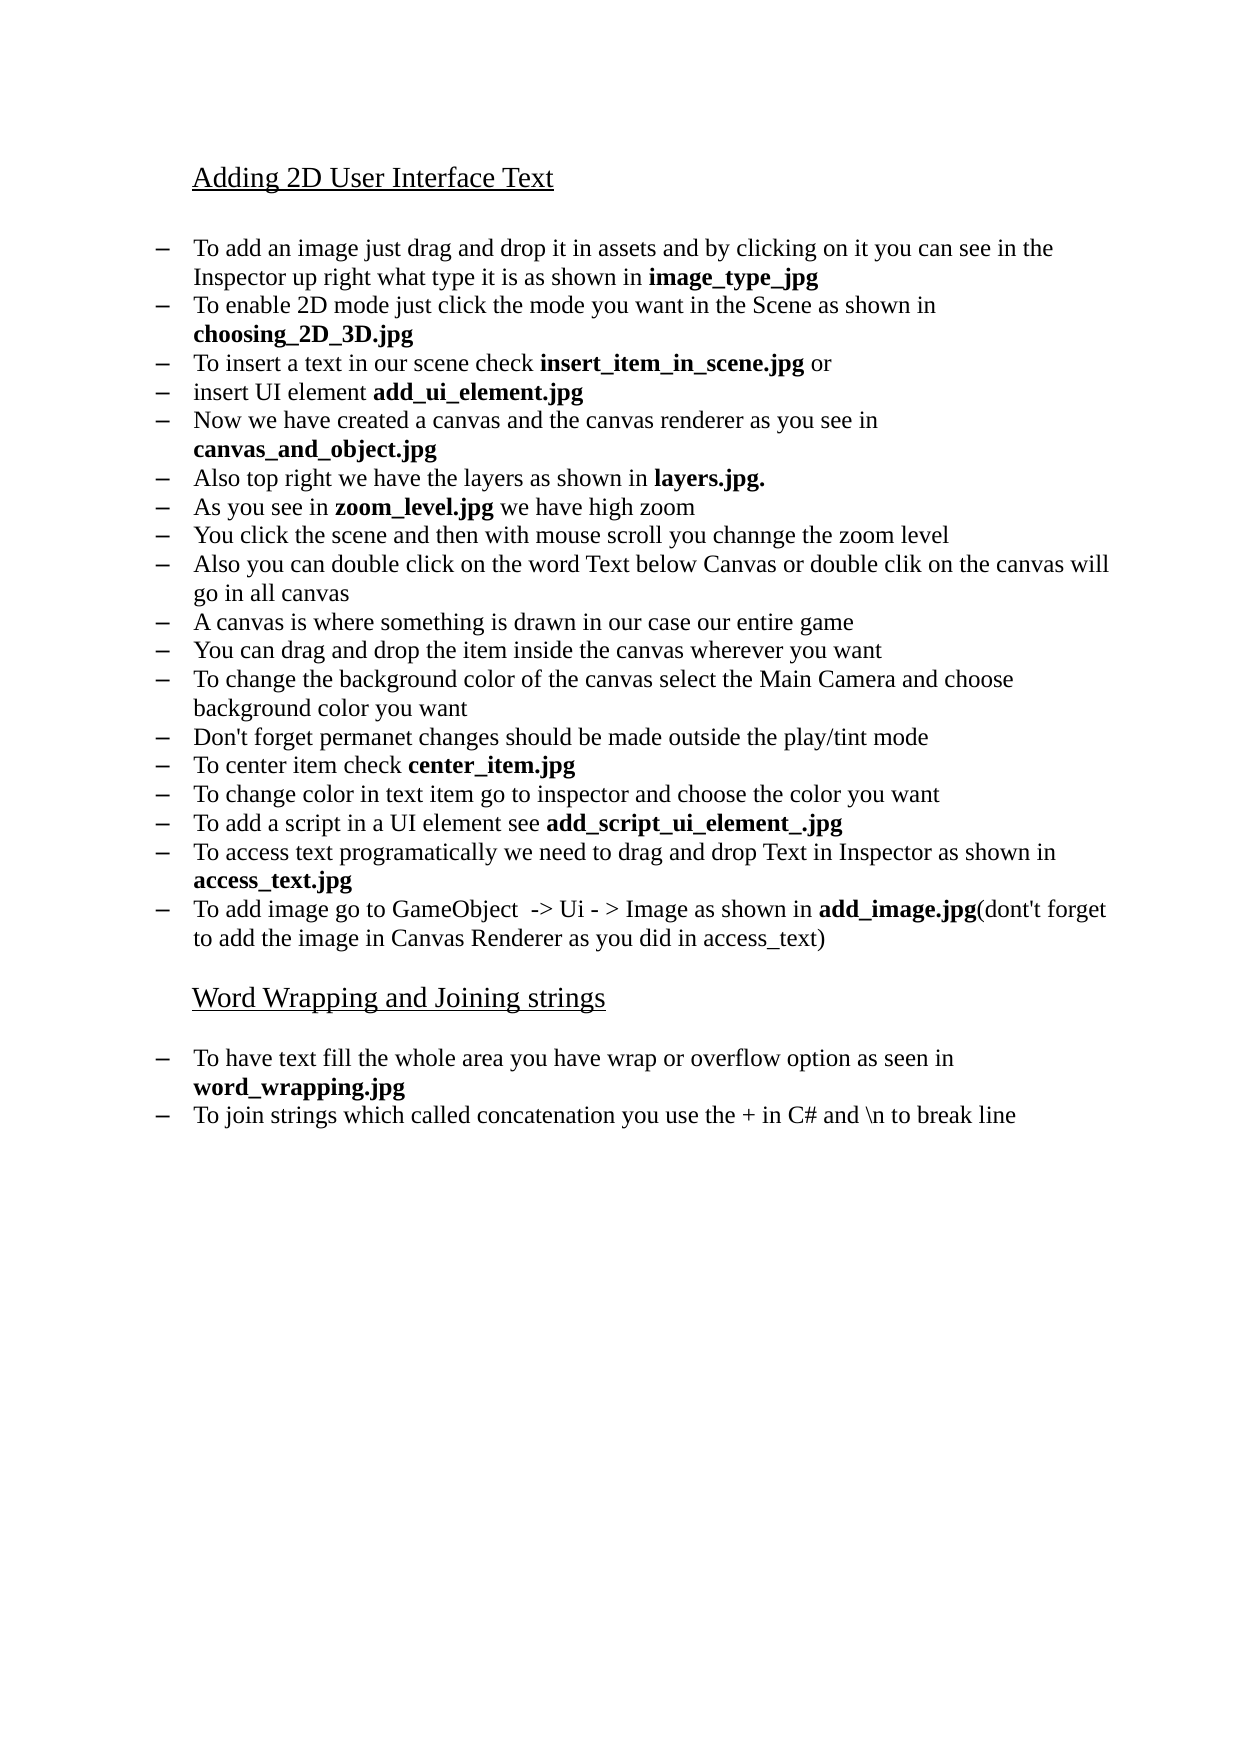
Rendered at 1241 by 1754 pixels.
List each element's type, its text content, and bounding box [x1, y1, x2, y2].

list Don't forget permanet changes should be made outside the play/tint mode [156, 722, 1122, 751]
list To add image go to GameObject -> Ui - > Image as shown in add_image.jpg(dont't forget to add the image in Canvas Renderer as you did in access_text) [156, 894, 1122, 952]
list To have text fill the whole area you have wrap or overflow option as seen in word_wrapping.jpg [156, 1043, 1122, 1100]
list To access text programatically we need to drag and drop Text in Inspector as shown in access_text.jpg [156, 837, 1122, 894]
list To center item check center_item.jpg [156, 751, 1122, 779]
text Word Wrapping and Joining strings [118, 981, 1122, 1014]
list You can drag and drop the item inside the canvas wherever you want [156, 636, 1122, 664]
list To join strings which called concatenation you use the + in C# and \n to break line [156, 1100, 1122, 1129]
list To add an image just drag and drop it in assets and by clicking on it you can see in the Inspector up right what type it is as shown in image_type_jpg [156, 233, 1122, 291]
list A canvas is where something is drawn in our case our entire game [156, 607, 1122, 636]
list To change the background color of the canvas select the Main Camera and choose background color you want [156, 664, 1122, 722]
list To enable 2D mode just click the mode you want in the Scene as shown in choosing_2D_3D.jpg [156, 291, 1122, 348]
list As you see in zoom_level.jpg we have high zoom [156, 492, 1122, 521]
list Also top right we have the layers as shown in layers.jpg. [156, 463, 1122, 492]
list To insert a text in our scene check insert_item_in_scene.jpg or [156, 348, 1122, 377]
text Adding 2D User Interface Text [118, 156, 1122, 195]
list To add a script in a UI element see add_script_ui_element_.jpg [156, 808, 1122, 837]
list Now we have created a canvas and the canvas renderer as you see in canvas_and_object.jpg [156, 406, 1122, 463]
list You click the scene and then with mouse scroll you channge the zoom level [156, 521, 1122, 549]
list Also you can double click on the word Text below Canvas or double clik on the canvas will go in all canvas [156, 549, 1122, 607]
list To change color in text item go to inspector and choose the color you want [156, 779, 1122, 808]
list insert UI element add_ui_element.jpg [156, 377, 1122, 406]
